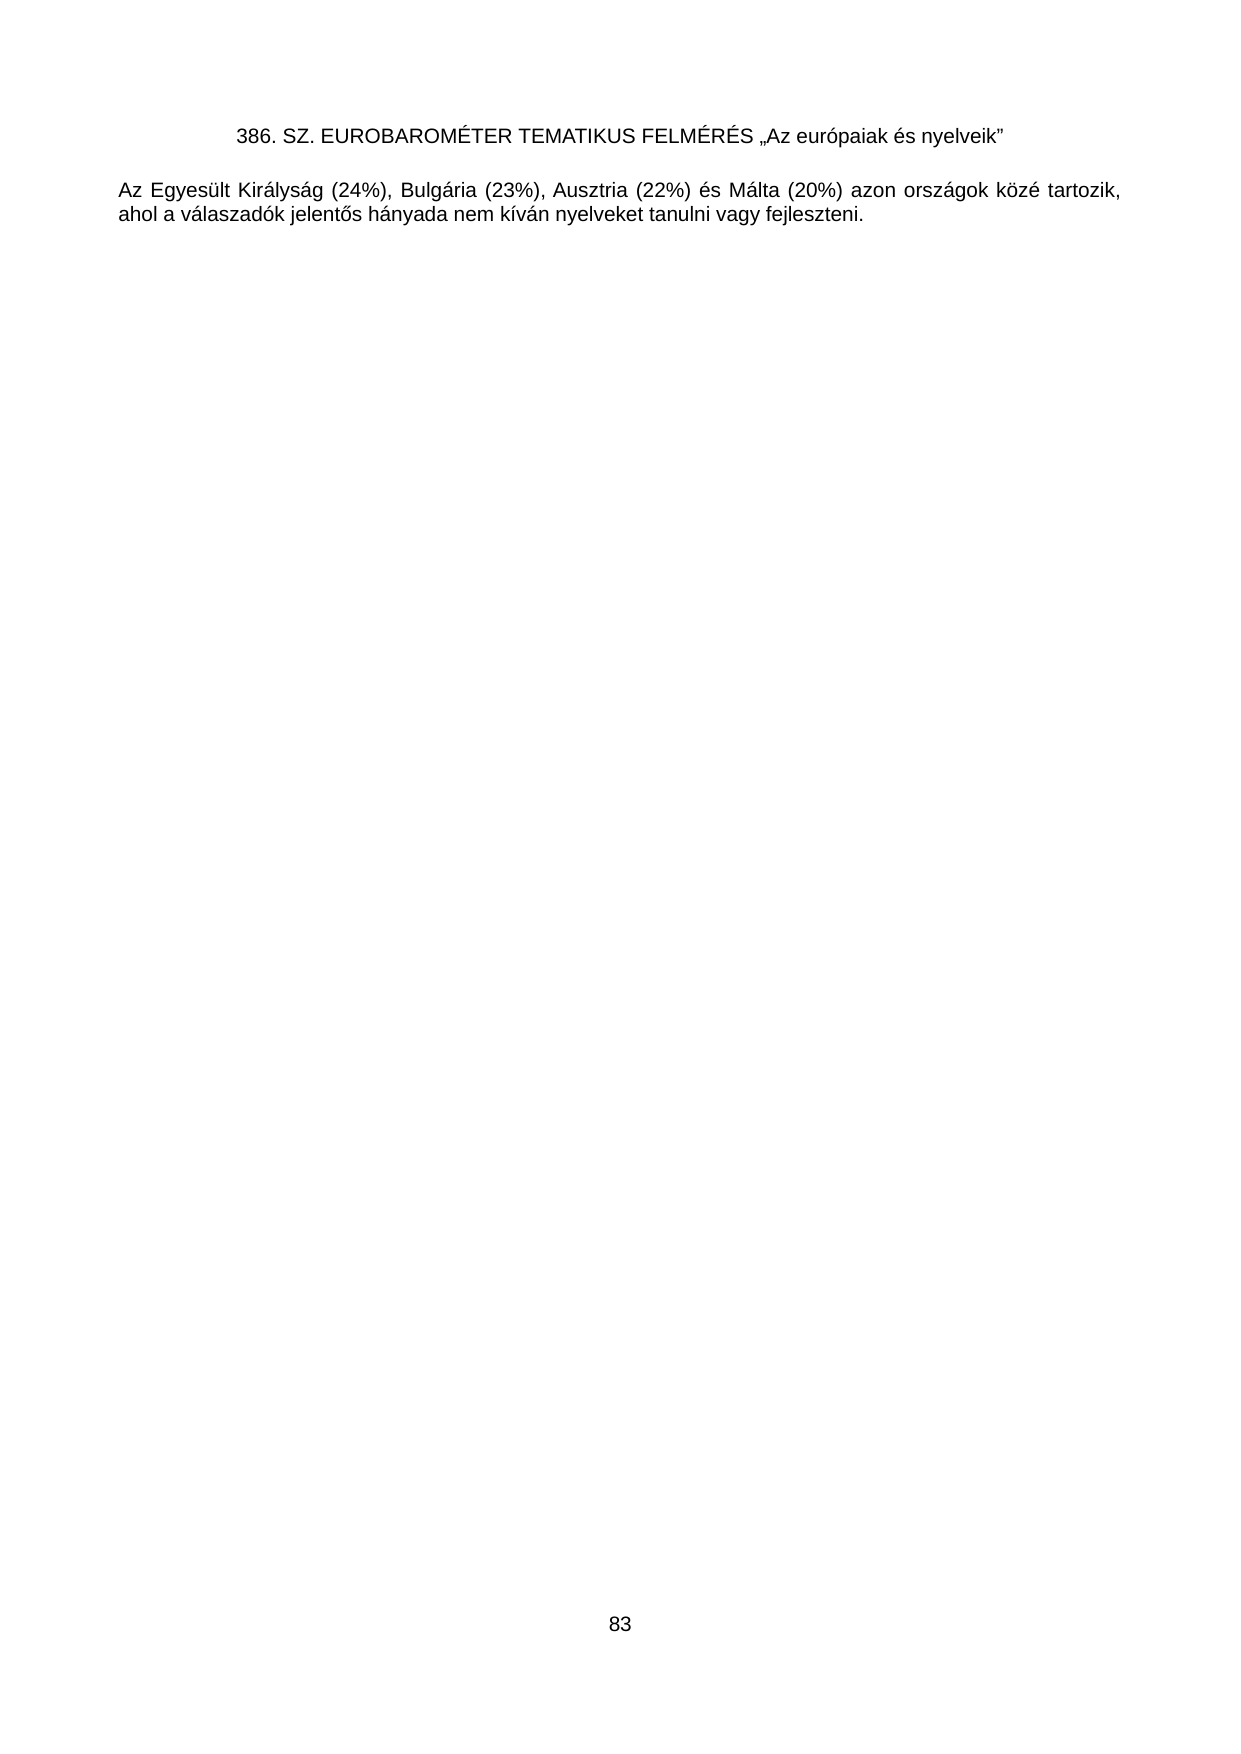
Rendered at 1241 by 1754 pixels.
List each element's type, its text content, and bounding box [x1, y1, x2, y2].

text Az Egyesült Királyság (24%), Bulgária (23%), Ausztria (22%) és Málta (20%) azon országok közé tartozik, ahol a válaszadók jelentős hányada nem kíván nyelveket tanulni vagy fejleszteni. [118, 177, 1122, 225]
